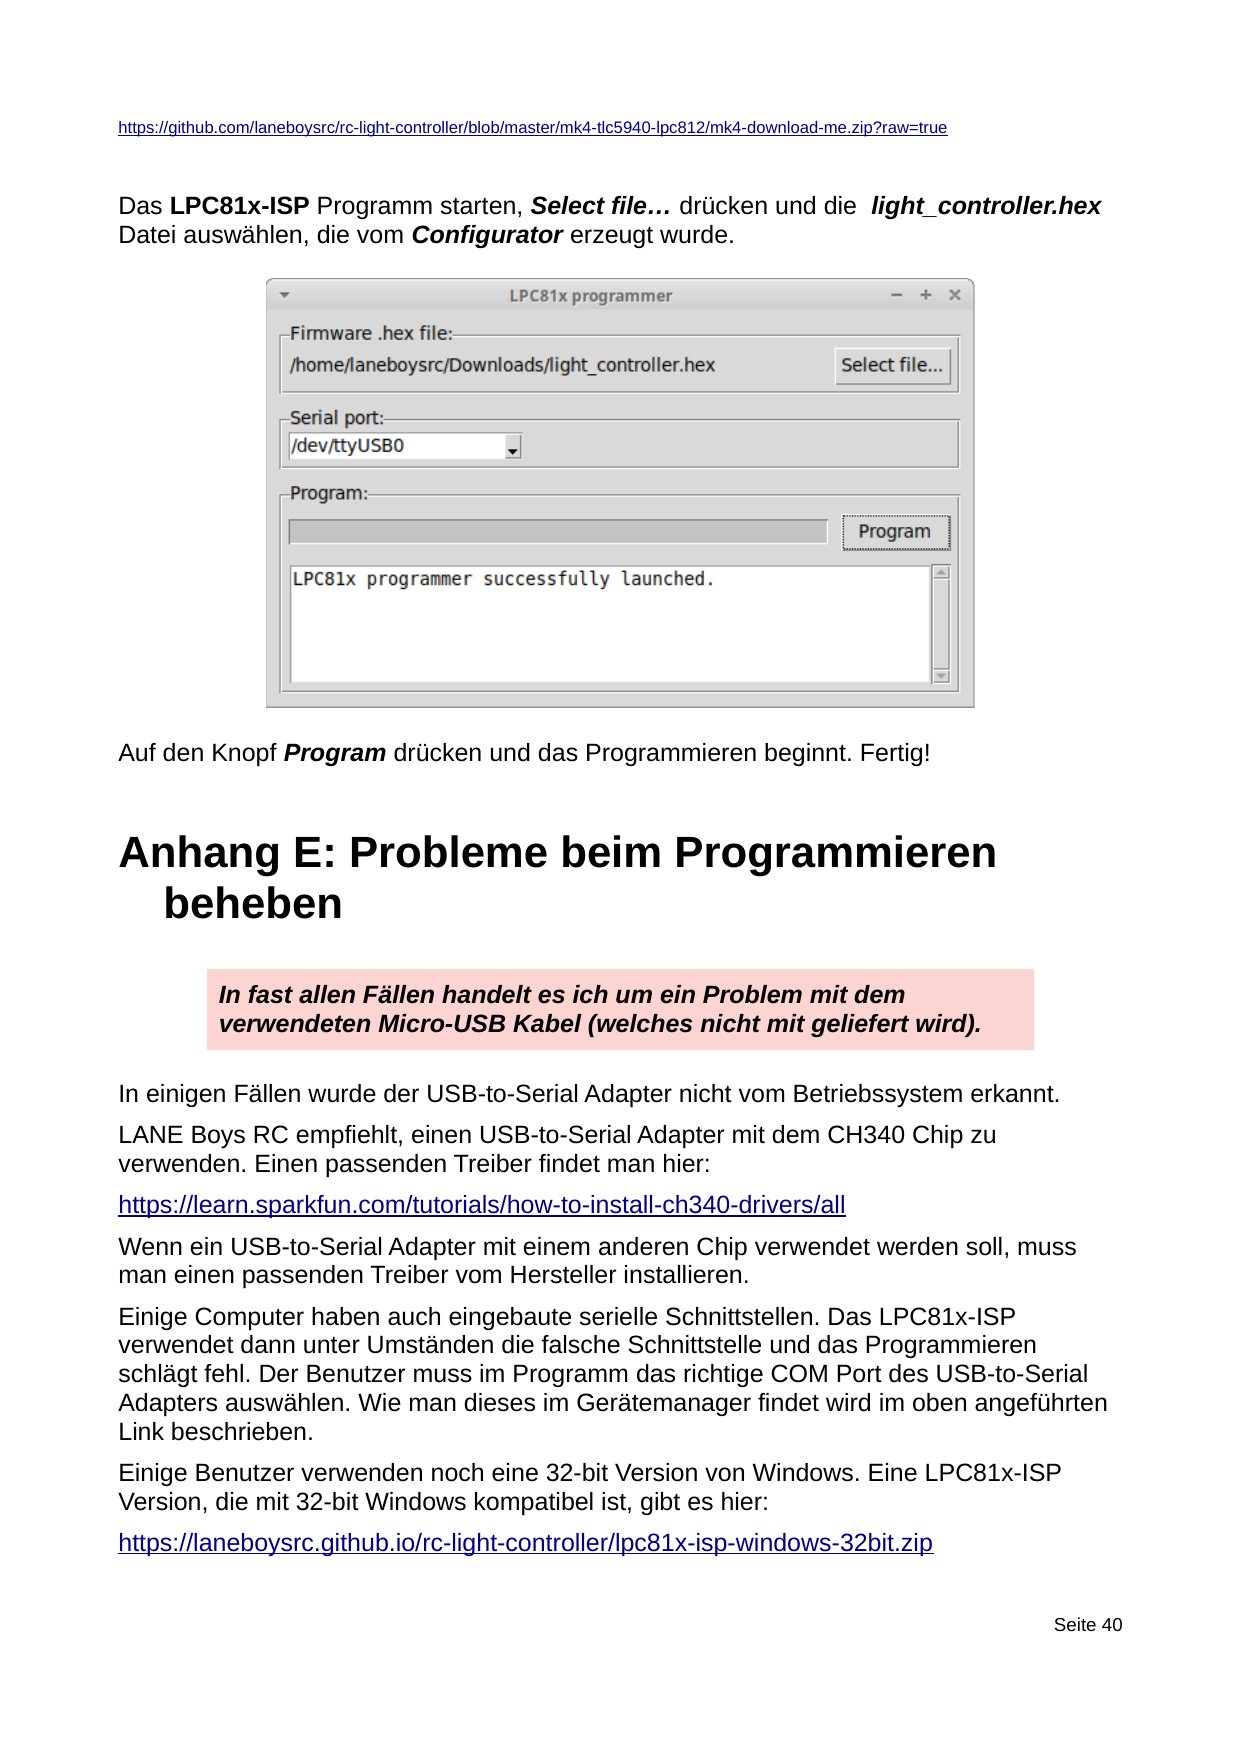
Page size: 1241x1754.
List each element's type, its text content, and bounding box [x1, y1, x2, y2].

text https://github.com/laneboysrc/rc-light-controller/blob/master/mk4-tlc5940-lpc812/mk4-download-me.zip?raw=true [118, 118, 1122, 137]
text In fast allen Fällen handelt es ich um ein Problem mit dem verwendeten Micro-USB Kabel (welches nicht mit geliefert wird). [207, 969, 1034, 1050]
subtitle Anhang E: Probleme beim Programmieren beheben [118, 827, 1122, 927]
text Einige Benutzer verwenden noch eine 32-bit Version von Windows. Eine LPC81x-ISP Version, die mit 32-bit Windows kompatibel ist, gibt es hier: [118, 1458, 1122, 1515]
text LANE Boys RC empfiehlt, einen USB-to-Serial Adapter mit dem CH340 Chip zu verwenden. Einen passenden Treiber findet man hier: [118, 1120, 1122, 1178]
text https://laneboysrc.github.io/rc-light-controller/lpc81x-isp-windows-32bit.zip [118, 1528, 1122, 1557]
text Das LPC81x-ISP Programm starten, Select file… drücken und die light_controller.hex Datei auswählen, die vom Configurator erzeugt wurde. [118, 191, 1122, 248]
text https://learn.sparkfun.com/tutorials/how-to-install-ch340-drivers/all [118, 1190, 1122, 1219]
text Einige Computer haben auch eingebaute serielle Schnittstellen. Das LPC81x-ISP verwendet dann unter Umständen die falsche Schnittstelle und das Programmieren schlägt fehl. Der Benutzer muss im Programm das richtige COM Port des USB-to-Serial Adapters auswählen. Wie man dieses im Gerätemanager findet wird im oben angeführten Link beschrieben. [118, 1302, 1122, 1445]
picture [266, 278, 975, 708]
text In einigen Fällen wurde der USB-to-Serial Adapter nicht vom Betriebssystem erkannt. [118, 1079, 1122, 1108]
text Wenn ein USB-to-Serial Adapter mit einem anderen Chip verwendet werden soll, muss man einen passenden Treiber vom Hersteller installieren. [118, 1232, 1122, 1289]
text Auf den Knopf Program drücken und das Programmieren beginnt. Fertig! [118, 738, 1122, 767]
